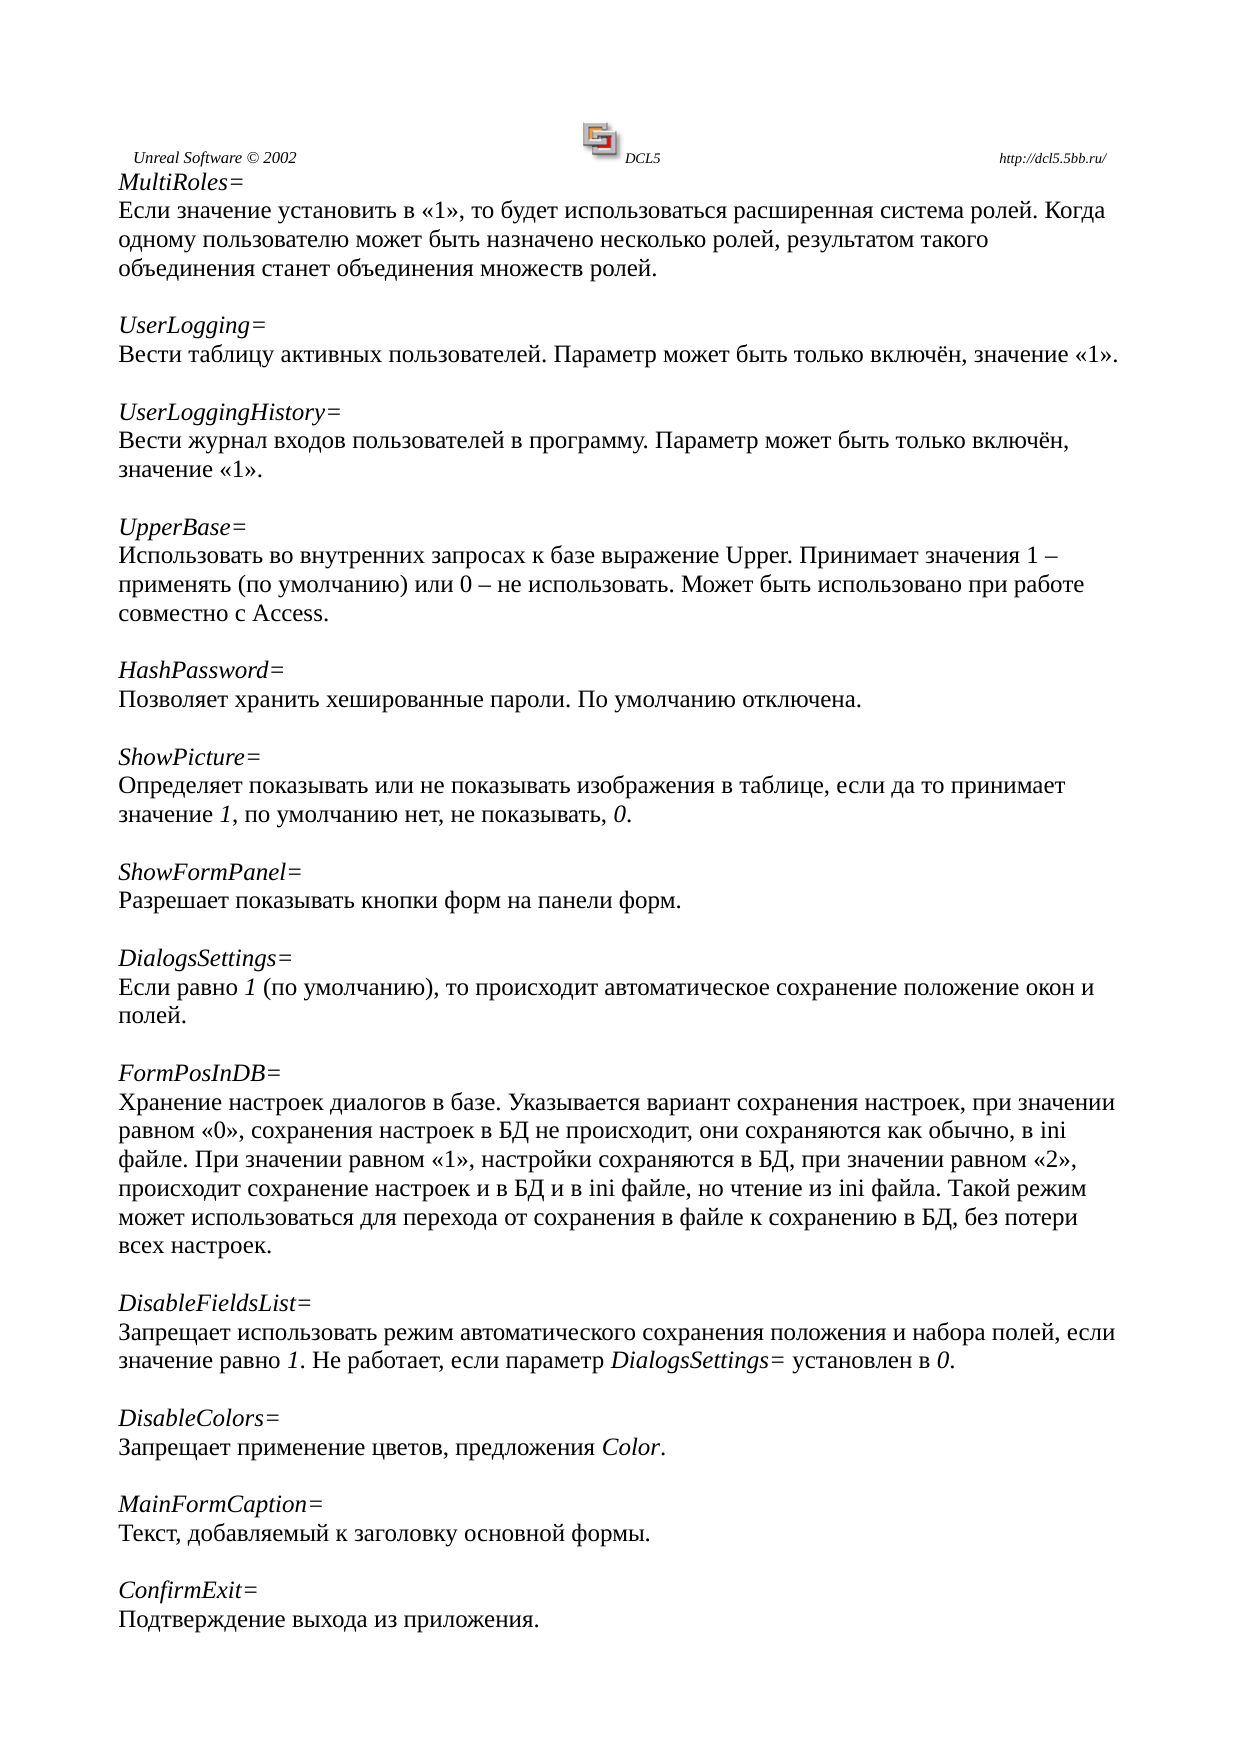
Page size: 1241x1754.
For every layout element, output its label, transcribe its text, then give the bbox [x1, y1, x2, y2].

text UpperBase= [118, 512, 1122, 540]
text Подтверждение выхода из приложения. [118, 1604, 1122, 1633]
text ConfirmExit= [118, 1575, 1122, 1604]
text Вести таблицу активных пользователей. Параметр может быть только включён, значение «1». [118, 339, 1122, 368]
text Разрешает показывать кнопки форм на панели форм. [118, 885, 1122, 914]
text Текст, добавляемый к заголовку основной формы. [118, 1518, 1122, 1547]
text Определяет показывать или не показывать изображения в таблице, если да то принимает значение 1, по умолчанию нет, не показывать, 0. [118, 770, 1122, 828]
text Хранение настроек диалогов в базе. Указывается вариант сохранения настроек, при значении равном «0», сохранения настроек в БД не происходит, они сохраняются как обычно, в ini файле. При значении равном «1», настройки сохраняются в БД, при значении равном «2», происходит сохранение настроек и в БД и в ini файле, но чтение из ini файла. Такой режим может использоваться для перехода от сохранения в файле к сохранению в БД, без потери всех настроек. [118, 1087, 1122, 1259]
text HashPassword= [118, 655, 1122, 684]
text Запрещает использовать режим автоматического сохранения положения и набора полей, если значение равно 1. Не работает, если параметр DialogsSettings= установлен в 0. [118, 1317, 1122, 1374]
text UserLogging= [118, 310, 1122, 339]
text DialogsSettings= [118, 943, 1122, 972]
picture [579, 118, 625, 164]
text Если значение установить в «1», то будет использоваться расширенная система ролей. Когда одному пользователю может быть назначено несколько ролей, результатом такого объединения станет объединения множеств ролей. [118, 195, 1122, 282]
text Использовать во внутренних запросах к базе выражение Upper. Принимает значения 1 – применять (по умолчанию) или 0 – не использовать. Может быть использовано при работе совместно с Access. [118, 540, 1122, 627]
text Если равно 1 (по умолчанию), то происходит автоматическое сохранение положение окон и полей. [118, 972, 1122, 1029]
text DisableFieldsList= [118, 1288, 1122, 1317]
text Запрещает применение цветов, предложения Color. [118, 1432, 1122, 1460]
text DisableColors= [118, 1403, 1122, 1432]
text ShowPicture= [118, 742, 1122, 770]
text Позволяет хранить хешированные пароли. По умолчанию отключена. [118, 684, 1122, 713]
text FormPosInDB= [118, 1058, 1122, 1087]
text MultiRoles= [118, 167, 1122, 195]
text UserLoggingHistory= [118, 397, 1122, 425]
text MainFormCaption= [118, 1489, 1122, 1518]
text ShowFormPanel= [118, 857, 1122, 885]
text Вести журнал входов пользователей в программу. Параметр может быть только включён, значение «1». [118, 425, 1122, 483]
